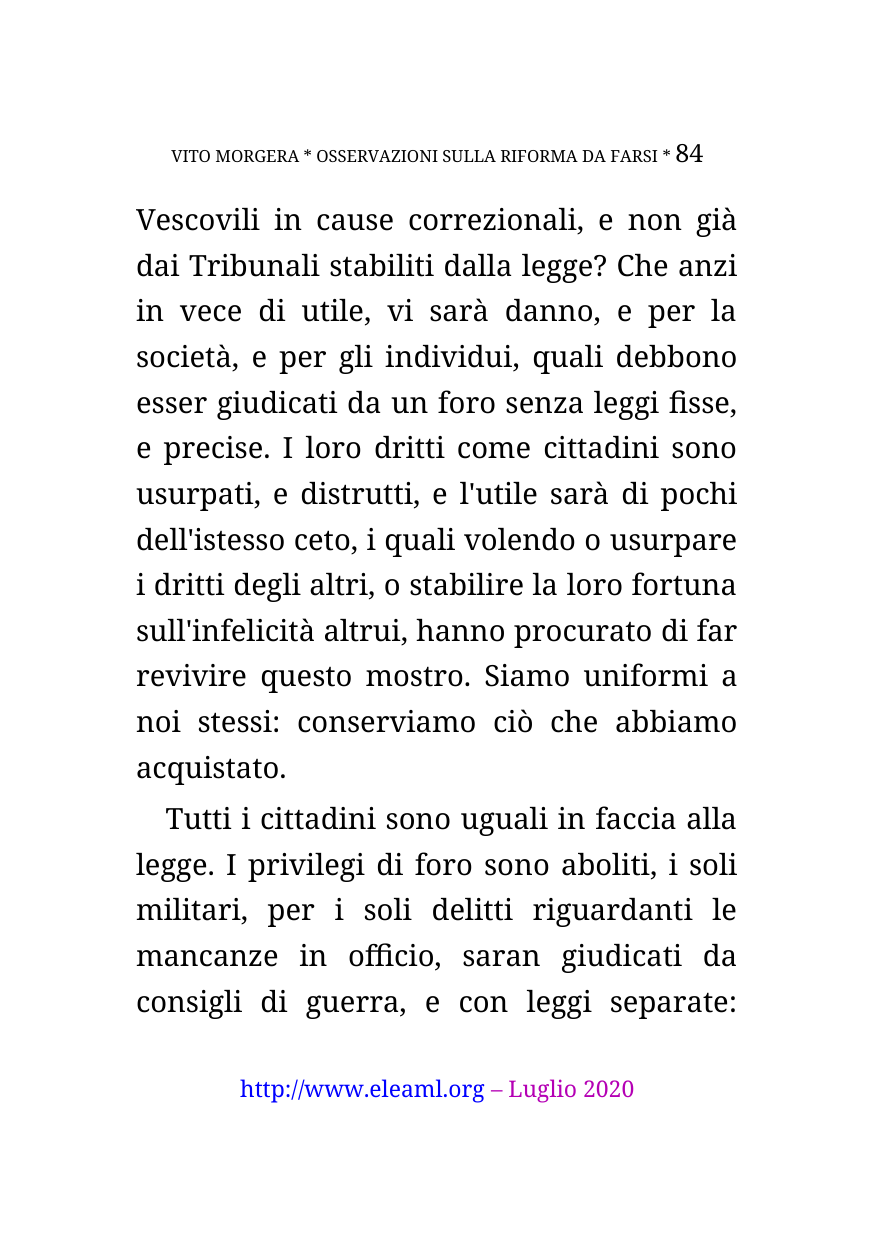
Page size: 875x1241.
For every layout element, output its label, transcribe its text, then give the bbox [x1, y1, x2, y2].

text Tutti i cittadini sono uguali in faccia alla legge. I privilegi di foro sono aboliti, i soli militari, per i soli delitti riguardanti le mancanze in officio, saran giudicati da consigli di guerra, e con leggi separate: [136, 798, 738, 1021]
text Vescovili in cause correzionali, e non già dai Tribunali stabiliti dalla legge? Che anzi in vece di utile, vi sarà danno, e per la società, e per gli individui, quali debbono esser giudicati da un foro senza leggi fisse, e precise. I loro dritti come cittadini sono usurpati, e distrutti, e l'utile sarà di pochi dell'istesso ceto, i quali volendo o usurpare i dritti degli altri, o stabilire la loro fortuna sull'infelicità altrui, hanno procurato di far revivire questo mostro. Siamo uniformi a noi stessi: conserviamo ciò che abbiamo acquistato. [136, 199, 738, 787]
